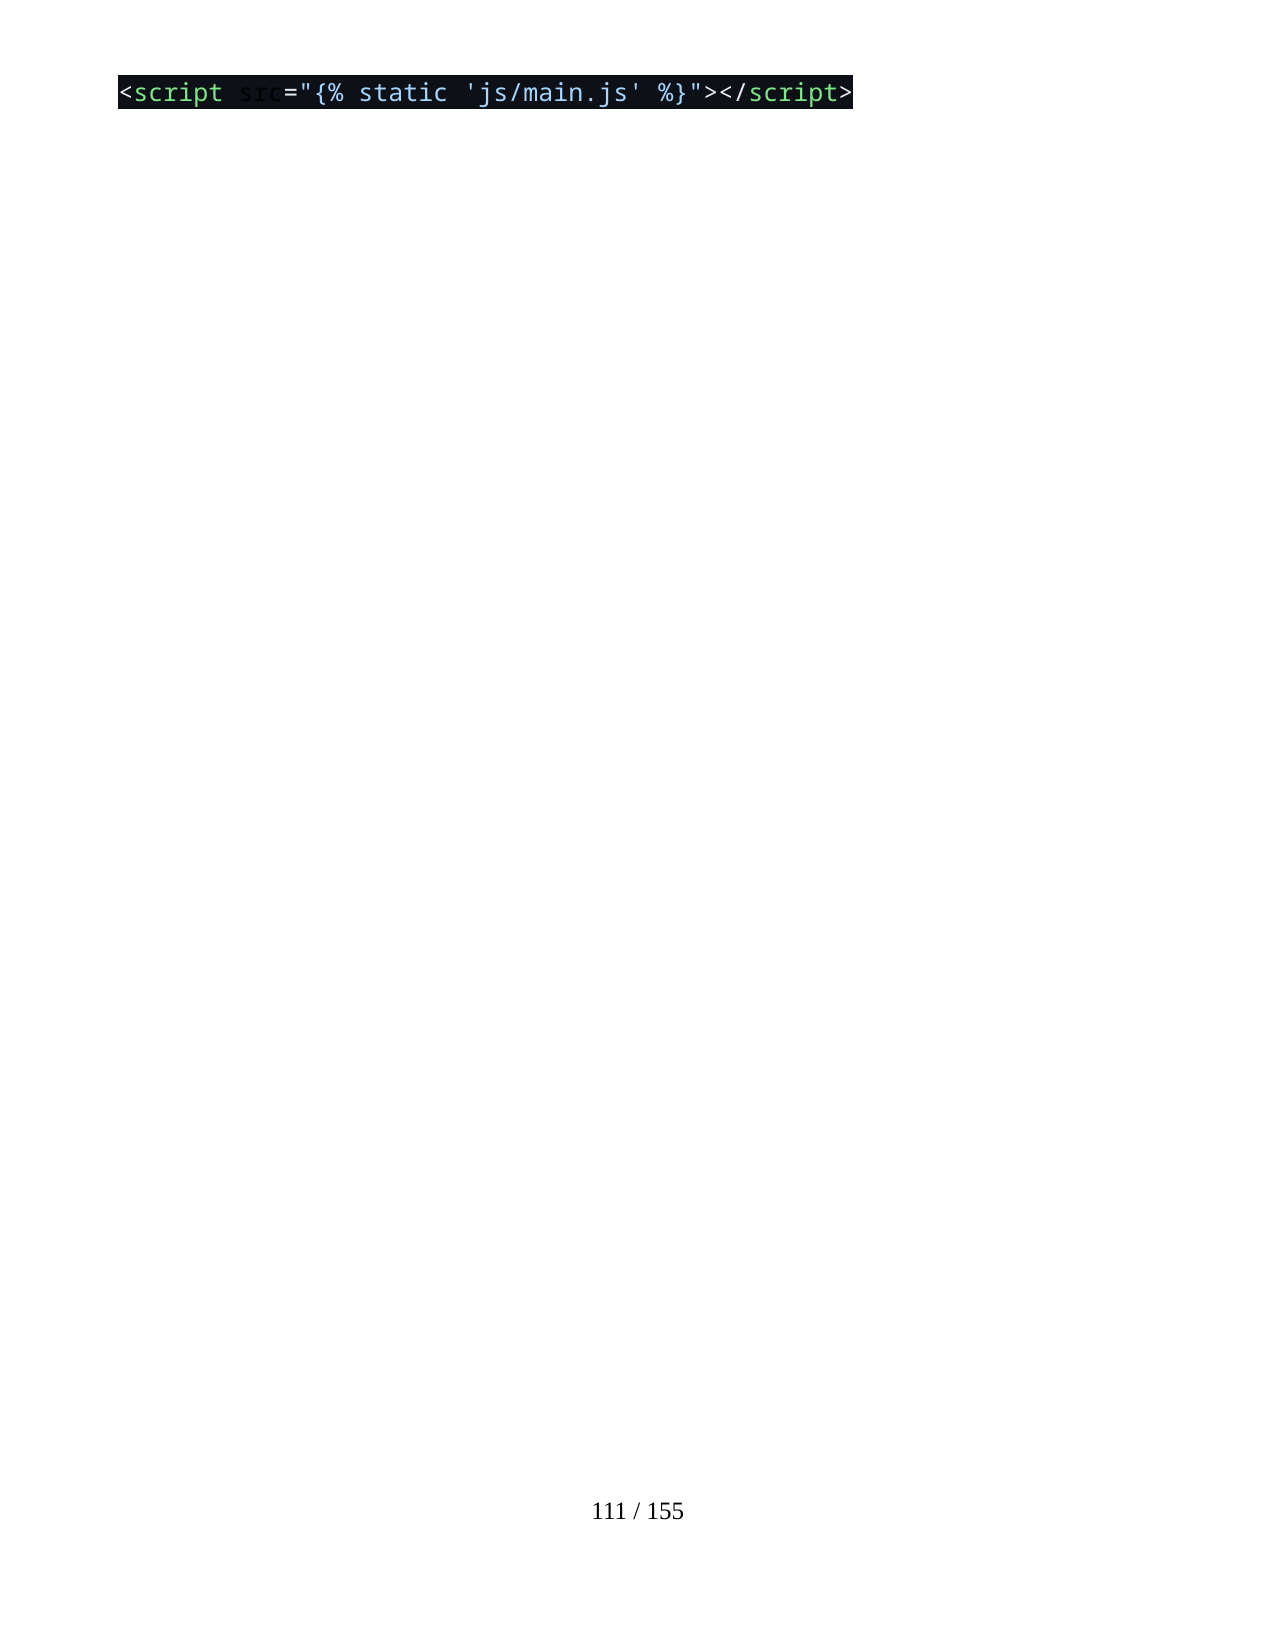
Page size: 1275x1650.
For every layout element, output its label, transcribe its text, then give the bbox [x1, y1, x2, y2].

text <script src="{% static 'js/main.js' %}"></script> [118, 75, 1157, 109]
